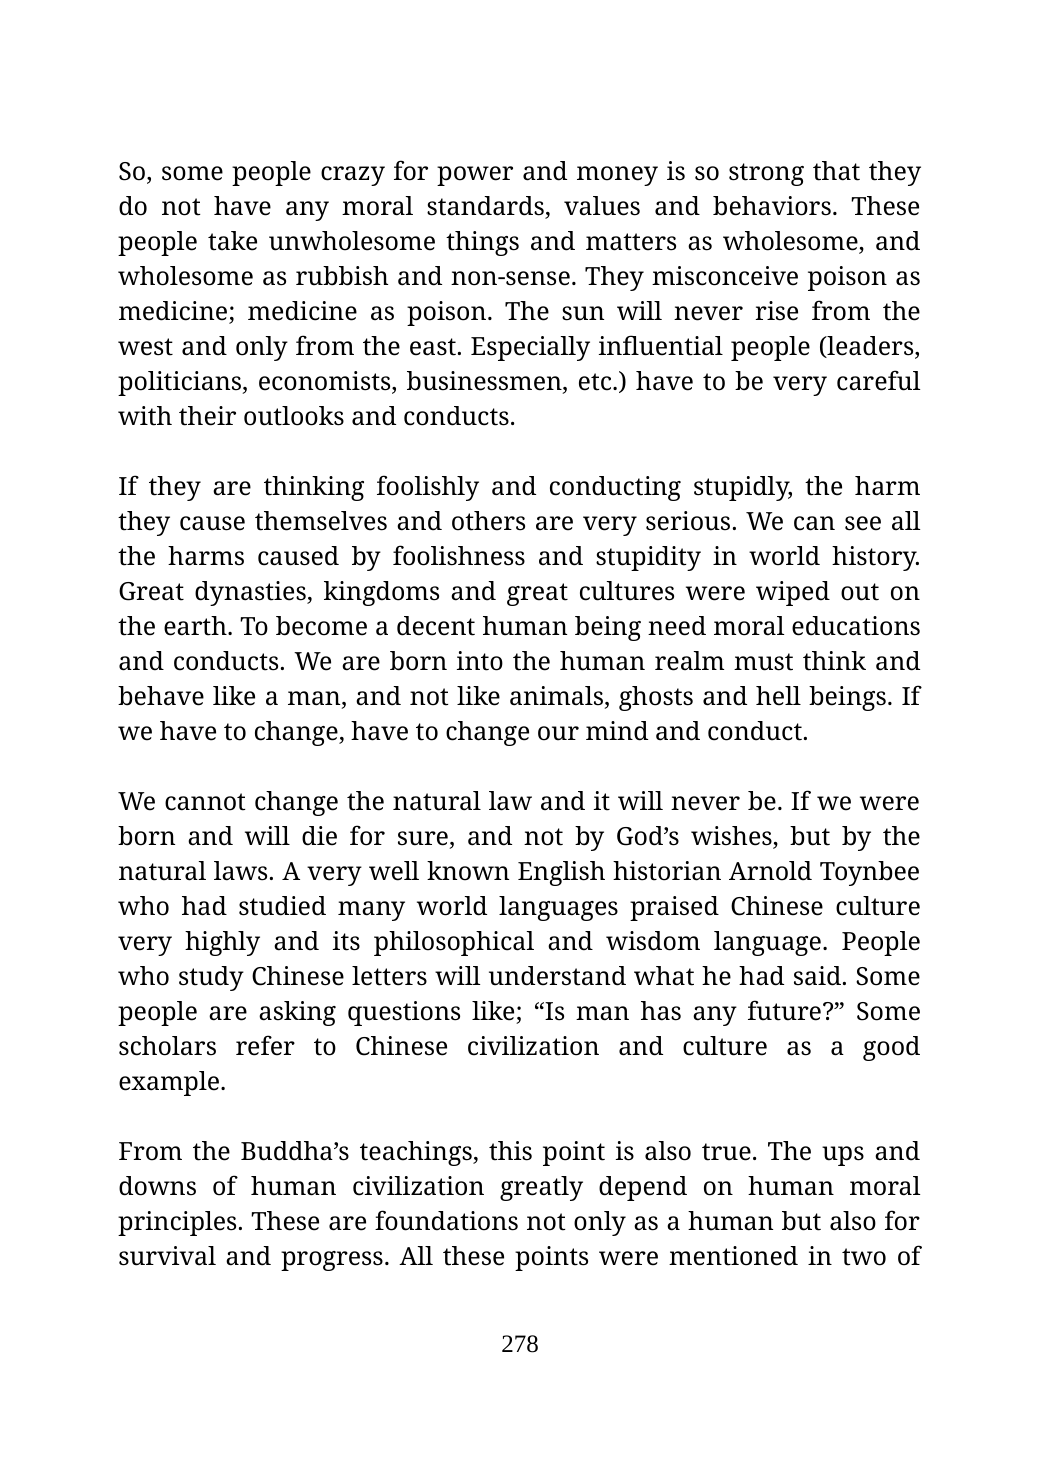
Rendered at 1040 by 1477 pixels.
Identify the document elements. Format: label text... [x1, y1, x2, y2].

text So, some people crazy for power and money is so strong that they do not have any moral standards, values and behaviors. These people take unwholesome things and matters as wholesome, and wholesome as rubbish and non-sense. They misconceive poison as medicine; medicine as poison. The sun will never rise from the west and only from the east. Especially influential people (leaders, politicians, economists, businessmen, etc.) have to be very careful with their outlooks and conducts. If they are thinking foolishly and conducting stupidly, the harm they cause themselves and others are very serious. We can see all the harms caused by foolishness and stupidity in world history. Great dynasties, kingdoms and great cultures were wiped out on the earth. To become a decent human being need moral educations and conducts. We are born into the human realm must think and behave like a man, and not like animals, ghosts and hell beings. If we have to change, have to change our mind and conduct. We cannot change the natural law and it will never be. If we were born and will die for sure, and not by God’s wishes, but by the natural laws. A very well known English historian Arnold Toynbee who had studied many world languages praised Chinese culture very highly and its philosophical and wisdom language. People who study Chinese letters will understand what he had said. Some people are asking questions like; “Is man has any future?” Some scholars refer to Chinese civilization and culture as a good example. From the Buddha’s teachings, this point is also true. The ups and downs of human civilization greatly depend on human moral principles. These are foundations not only as a human but also for survival and progress. All these points were mentioned in two of [118, 118, 922, 1273]
